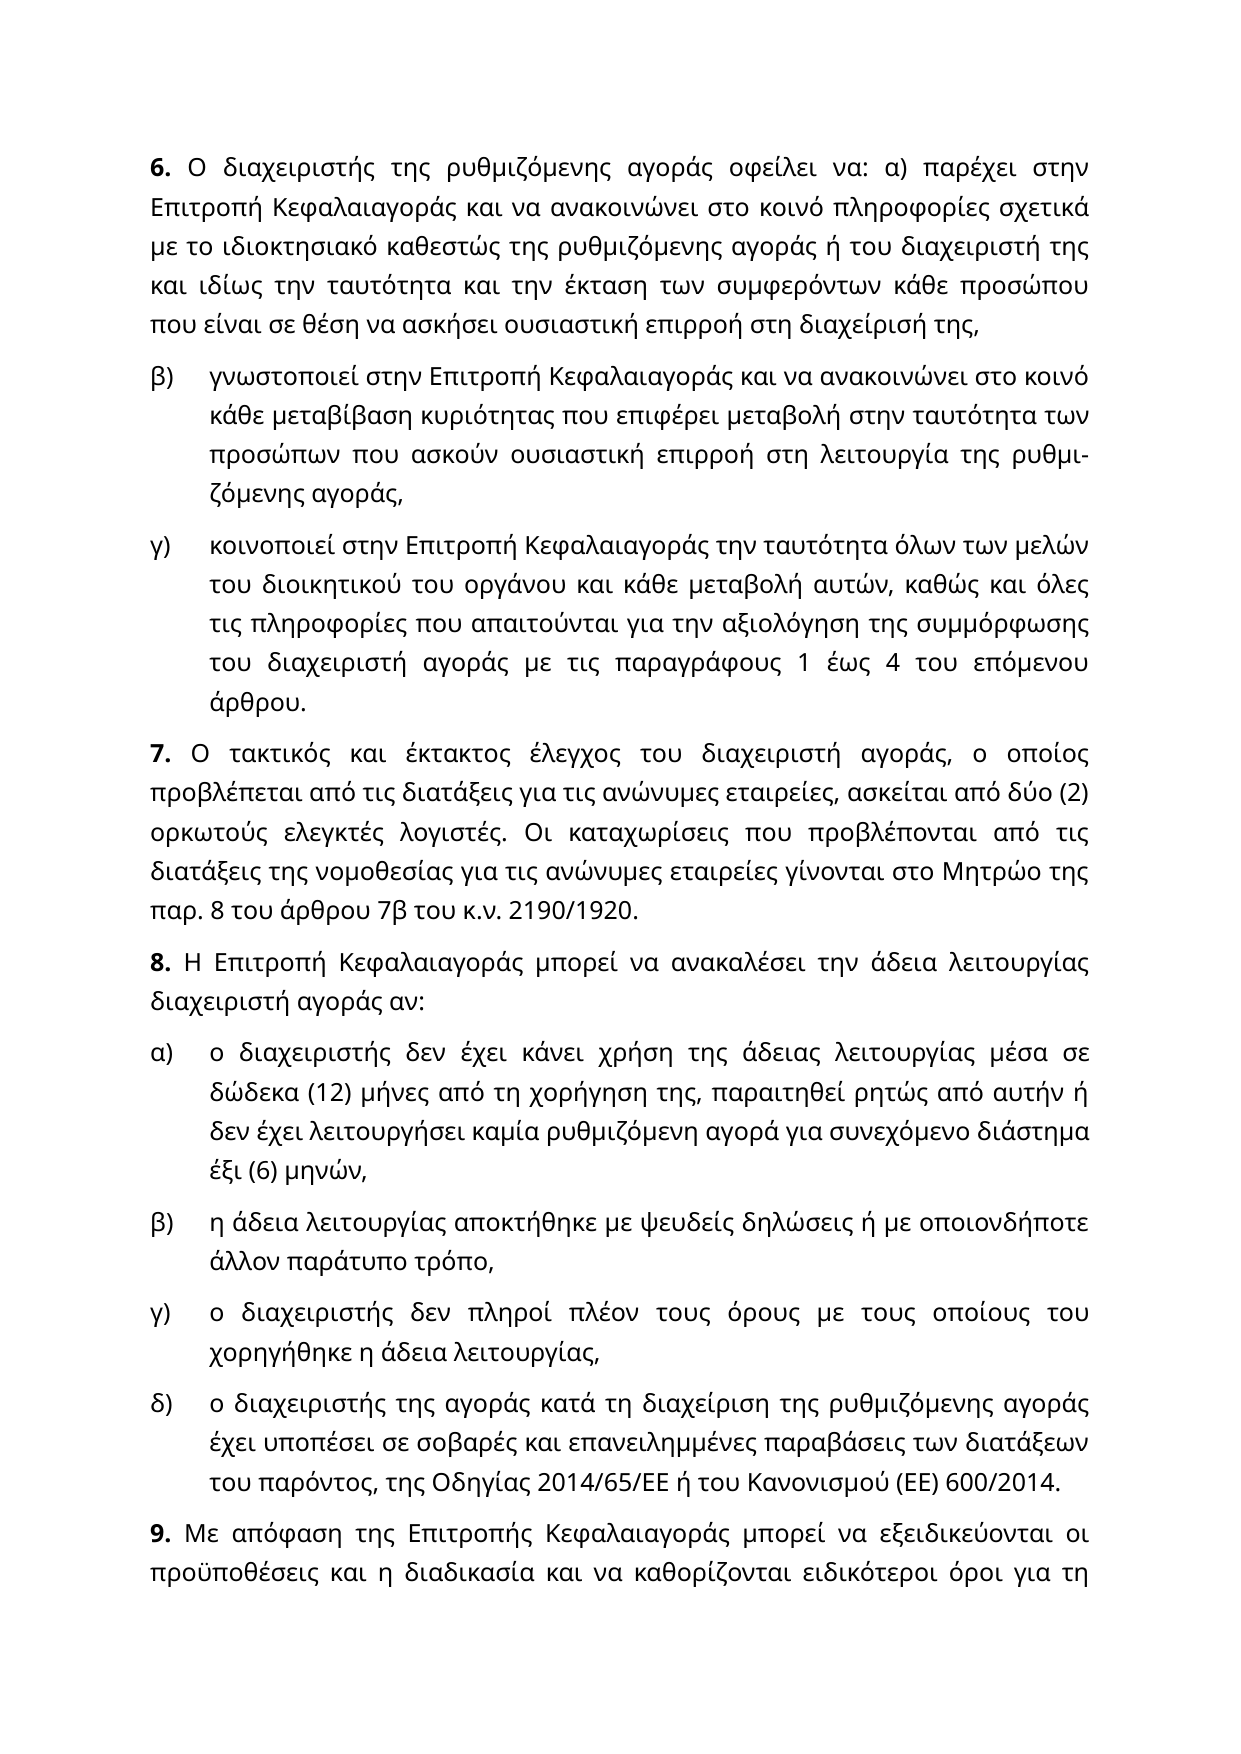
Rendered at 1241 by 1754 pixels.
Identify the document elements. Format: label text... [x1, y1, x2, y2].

list γ) ο διαχειριστής δεν πληροί πλέον τους όρους με τους οποίους του χορηγήθηκε η άδεια λειτουργίας, [150, 1295, 1090, 1368]
list β) γνωστοποιεί στην Επιτροπή Κεφαλαιαγοράς και να ανακοινώνει στο κοινό κάθε μεταβίβαση κυριότητας που επιφέρει μεταβολή στην ταυτότητα των προσώπων που ασκούν ουσιαστική επιρροή στη λειτουργία της ρυθμι- ζόμενης αγοράς, [150, 358, 1090, 510]
list β) η άδεια λειτουργίας αποκτήθηκε με ψευδείς δηλώσεις ή με οποιονδήποτε άλλον παράτυπο τρόπο, [150, 1204, 1090, 1277]
list δ) ο διαχειριστής της αγοράς κατά τη διαχείριση της ρυθμιζόμενης αγοράς έχει υποπέσει σε σοβαρές και επανειλημμένες παραβάσεις των διατάξεων του παρόντος, της Οδηγίας 2014/65/ΕΕ ή του Kανονισμού (ΕΕ) 600/2014. [150, 1386, 1090, 1498]
text 6. Ο διαχειριστής της ρυθμιζόμενης αγοράς οφείλει να: α) παρέχει στην Επιτροπή Κεφαλαιαγοράς και να ανακοινώνει στο κοινό πληροφορίες σχετικά με το ιδιοκτησιακό καθεστώς της ρυθμιζόμενης αγοράς ή του διαχειριστή της και ιδίως την ταυτότητα και την έκταση των συμφερόντων κάθε προσώπου που είναι σε θέση να ασκήσει ουσιαστική επιρροή στη διαχείρισή της, [150, 150, 1090, 341]
text 9. Με απόφαση της Επιτροπής Κεφαλαιαγοράς μπορεί να εξειδικεύονται οι προϋποθέσεις και η διαδικασία και να καθορίζονται ειδικότεροι όροι για τη [150, 1516, 1090, 1589]
text 8. Η Επιτροπή Κεφαλαιαγοράς μπορεί να ανακαλέσει την άδεια λειτουργίας διαχειριστή αγοράς αν: [150, 944, 1090, 1017]
list γ) κοινοποιεί στην Επιτροπή Κεφαλαιαγοράς την ταυτότητα όλων των μελών του διοικητικού του οργάνου και κάθε μεταβολή αυτών, καθώς και όλες τις πληροφορίες που απαιτούνται για την αξιολόγηση της συμμόρφωσης του διαχειριστή αγοράς με τις παραγράφους 1 έως 4 του επόμενου άρθρου. [150, 527, 1090, 718]
text 7. Ο τακτικός και έκτακτος έλεγχος του διαχειριστή αγοράς, ο οποίος προβλέπεται από τις διατάξεις για τις ανώνυμες εταιρείες, ασκείται από δύο (2) ορκωτούς ελεγκτές λογιστές. Οι καταχωρίσεις που προβλέπονται από τις διατάξεις της νομοθεσίας για τις ανώνυμες εταιρείες γίνονται στο Μητρώο της παρ. 8 του άρθρου 7β του κ.ν. 2190/1920. [150, 736, 1090, 927]
list α) ο διαχειριστής δεν έχει κάνει χρήση της άδειας λειτουργίας μέσα σε δώδεκα (12) μήνες από τη χορήγηση της, παραιτηθεί ρητώς από αυτήν ή δεν έχει λειτουργήσει καμία ρυθμιζόμενη αγορά για συνεχόμενο διάστημα έξι (6) μηνών, [150, 1035, 1090, 1187]
